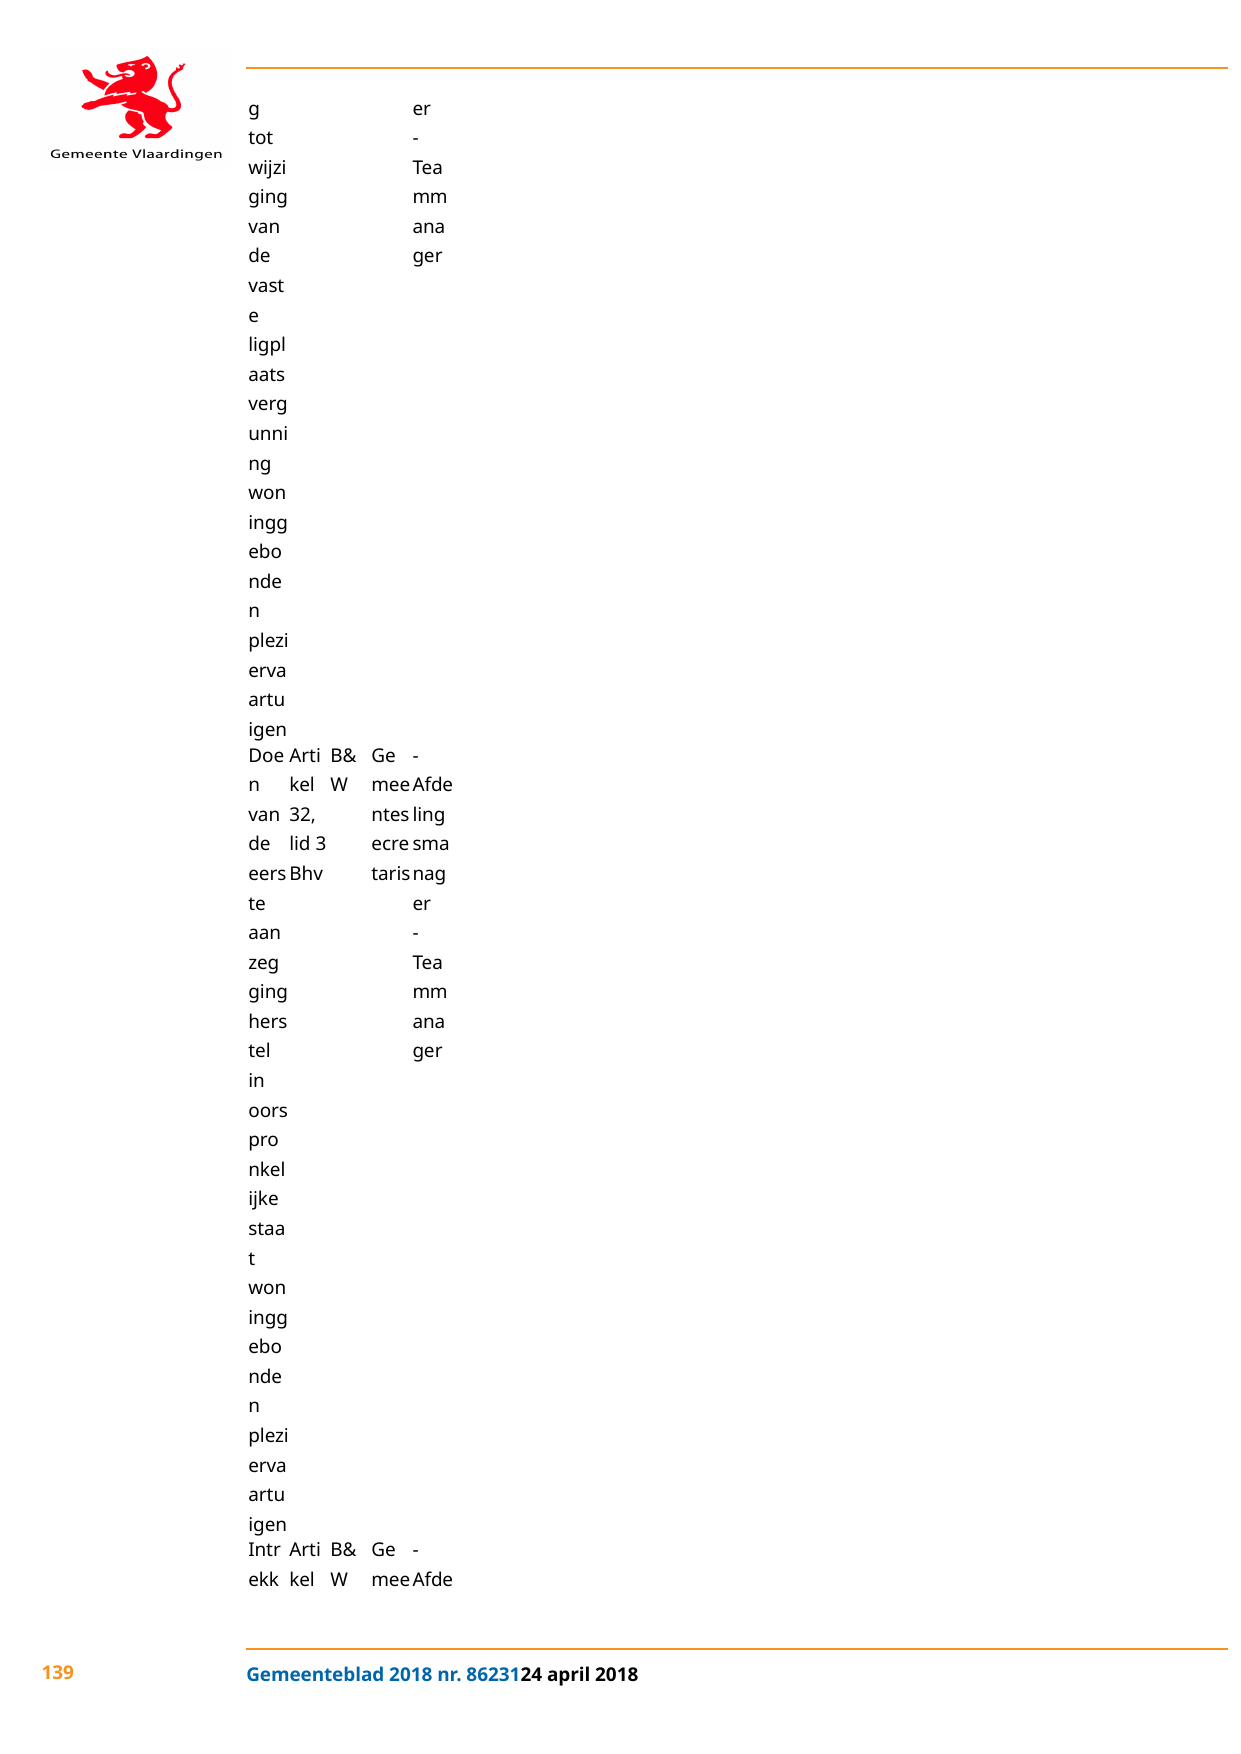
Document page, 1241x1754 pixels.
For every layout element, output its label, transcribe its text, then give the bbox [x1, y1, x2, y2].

table_cell B&W [330, 1537, 371, 1592]
table_cell [453, 742, 494, 1537]
table_cell Gemee [371, 1537, 412, 1592]
table_cell [453, 95, 494, 742]
table_cell [371, 95, 412, 742]
table_cell [289, 95, 330, 742]
table_cell [453, 1537, 494, 1592]
picture [41, 47, 231, 172]
table_cell er - Teammanager [412, 95, 453, 742]
table_cell B&W [330, 742, 371, 1537]
table_cell [330, 95, 371, 742]
table_cell Doen van de eerste aanzegging herstel in oorspronkelijke staat woninggebonden pleziervaartuigen [248, 742, 289, 1537]
table_cell Artikel 32, lid 3 Bhv [289, 742, 330, 1537]
table_cell Intrekk [248, 1537, 289, 1592]
table_cell - Afdelingsmanager - Teammanager [412, 742, 453, 1537]
table_cell g tot wijziging van de vaste ligplaatsvergunning woninggebonden pleziervaartuigen [248, 95, 289, 742]
table_cell - Afde [412, 1537, 453, 1592]
table_cell Artikel [289, 1537, 330, 1592]
table_cell Gemeentesecretaris [371, 742, 412, 1537]
